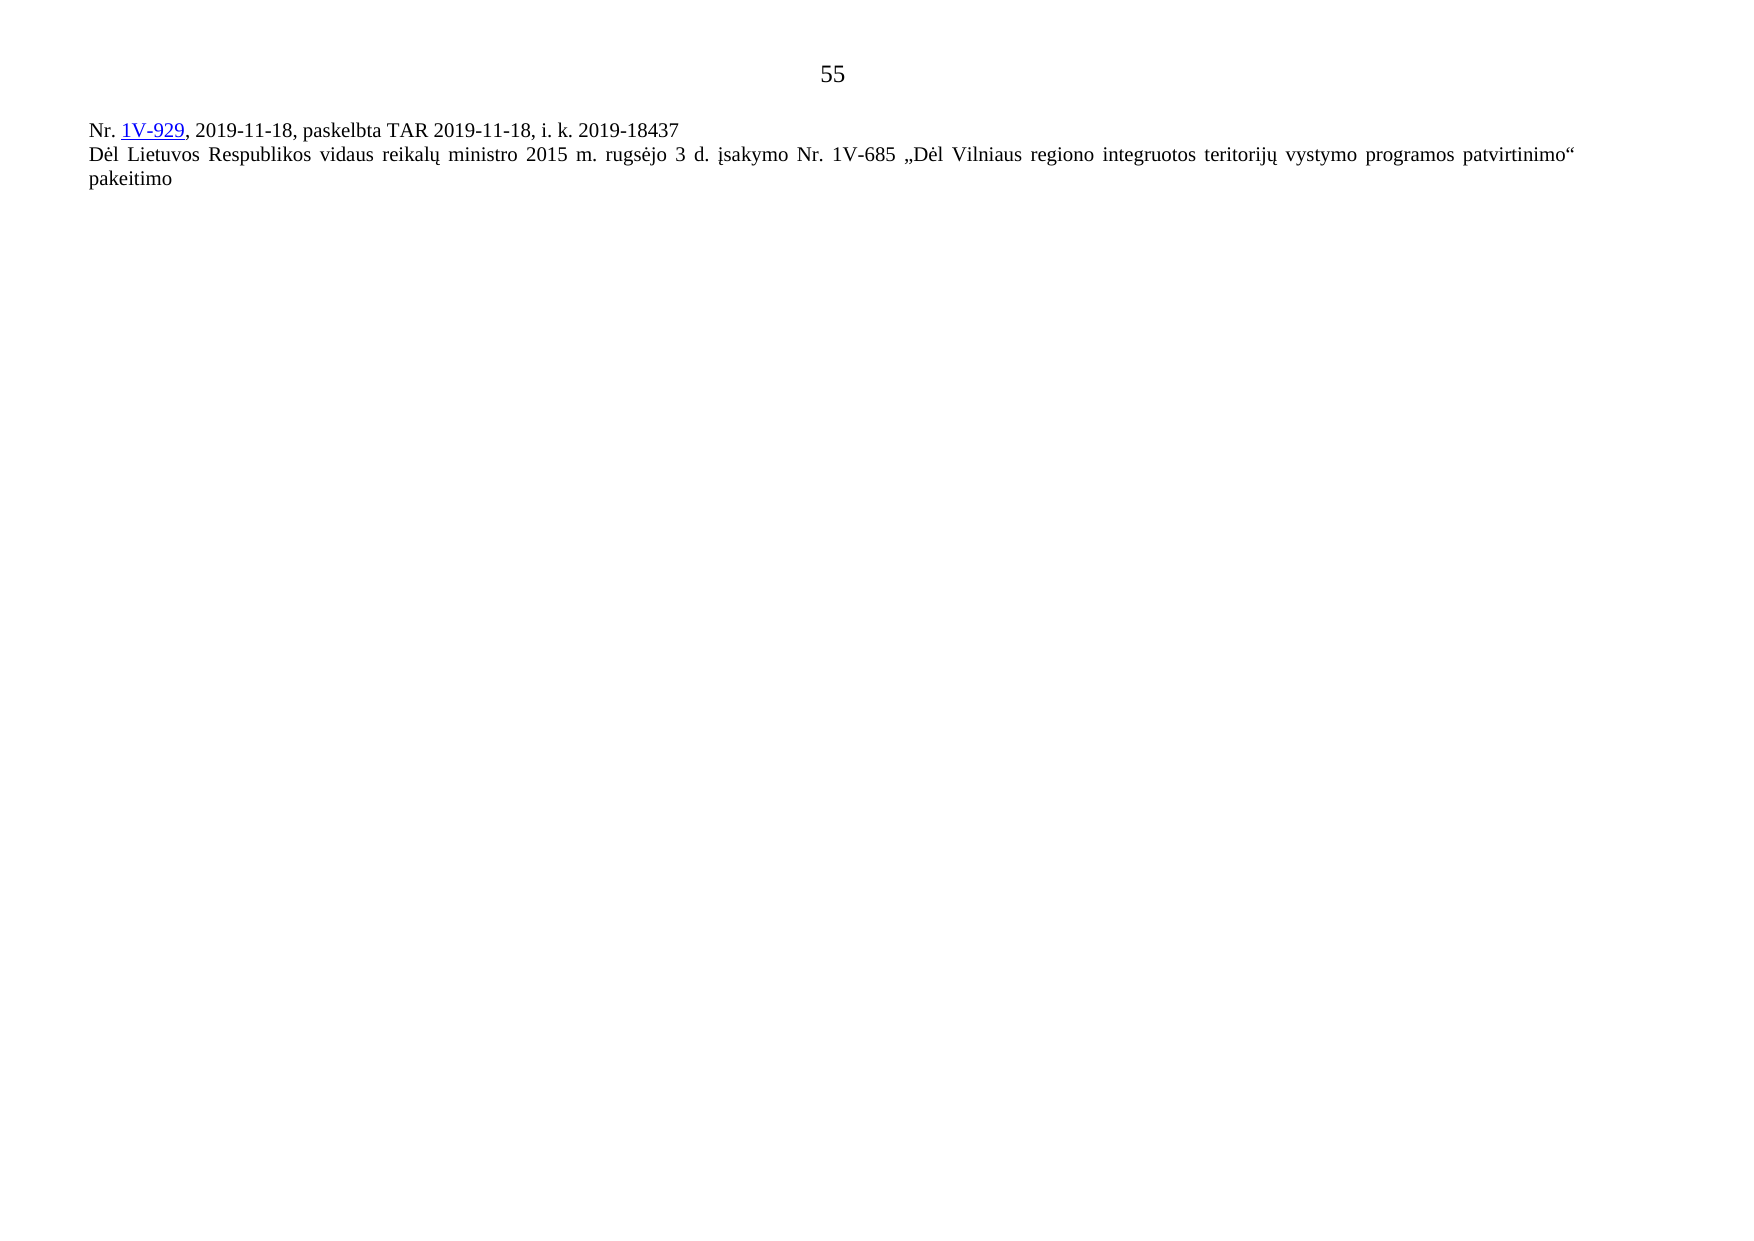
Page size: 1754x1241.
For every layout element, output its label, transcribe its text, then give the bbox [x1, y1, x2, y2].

text Nr. 1V-929, 2019-11-18, paskelbta TAR 2019-11-18, i. k. 2019-18437 [89, 118, 1577, 142]
text Dėl Lietuvos Respublikos vidaus reikalų ministro 2015 m. rugsėjo 3 d. įsakymo Nr. 1V-685 „Dėl Vilniaus regiono integruotos teritorijų vystymo programos patvirtinimo“ pakeitimo [89, 142, 1577, 190]
